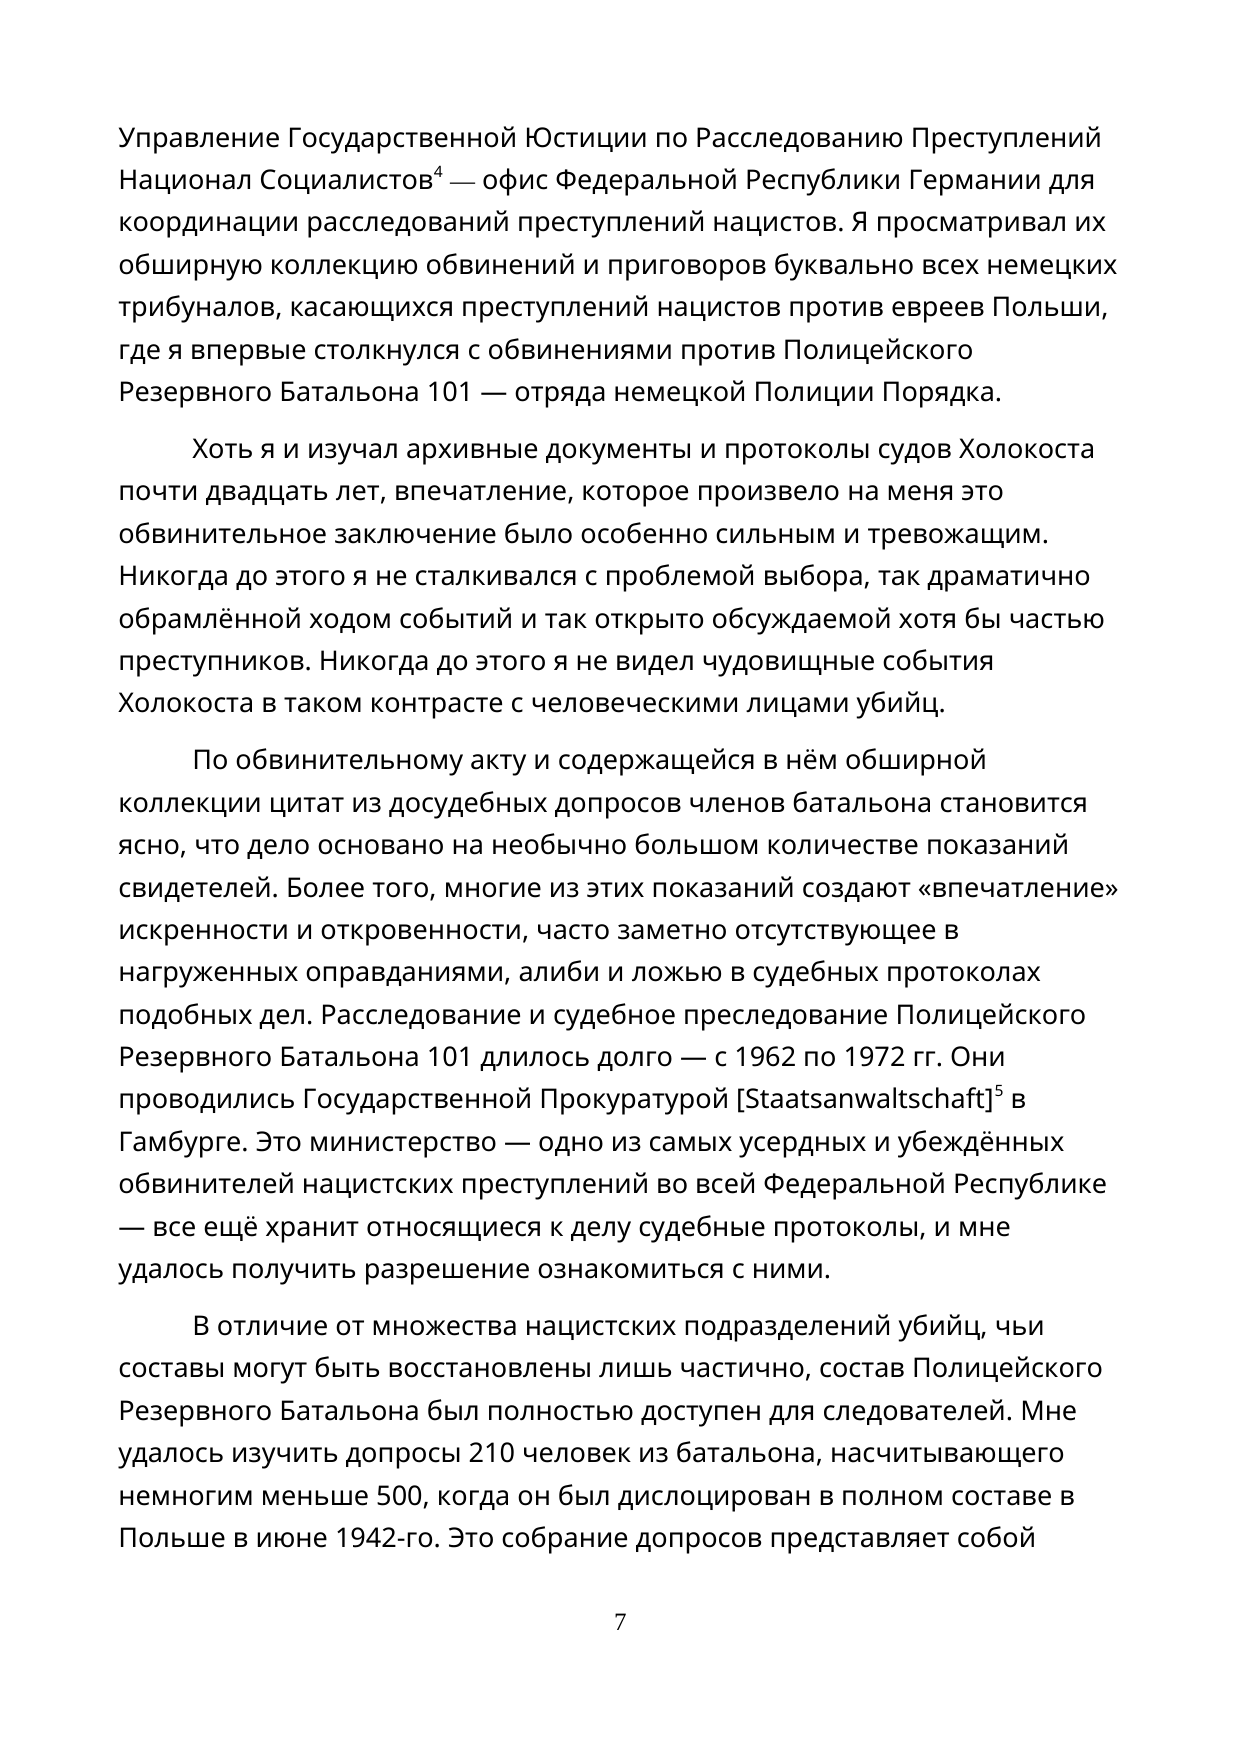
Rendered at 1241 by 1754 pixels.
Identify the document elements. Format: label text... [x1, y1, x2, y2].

text По обвинительному акту и содержащейся в нём обширной коллекции цитат из досудебных допросов членов батальона становится ясно, что дело основано на необычно большом количестве показаний свидетелей. Более того, многие из этих показаний создают «впечатление» искренности и откровенности, часто заметно отсутствующее в нагруженных оправданиями, алиби и ложью в судебных протоколах подобных дел. Расследование и судебное преследование Полицейского Резервного Батальона 101 длилось долго — с 1962 по 1972 гг. Они проводились Государственной Прокуратурой [Staatsanwaltschaft] в Гамбурге. Это министерство — одно из самых усердных и убеждённых обвинителей нацистских преступлений во всей Федеральной Республике — все ещё хранит относящиеся к делу судебные протоколы, и мне удалось получить разрешение ознакомиться с ними. [118, 741, 1122, 1286]
text Управление Государственной Юстиции по Расследованию Преступлений Национал Социалистов — офис Федеральной Республики Германии для координации расследований преступлений нацистов. Я просматривал их обширную коллекцию обвинений и приговоров буквально всех немецких трибуналов, касающихся преступлений нацистов против евреев Польши, где я впервые столкнулся с обвинениями против Полицейского Резервного Батальона 101 — отряда немецкой Полиции Порядка. [118, 118, 1122, 409]
text В отличие от множества нацистских подразделений убийц, чьи составы могут быть восстановлены лишь частично, состав Полицейского Резервного Батальона был полностью доступен для следователей. Мне удалось изучить допросы 210 человек из батальона, насчитывающего немногим меньше 500, когда он был дислоцирован в полном составе в Польше в июне 1942-го. Это собрание допросов представляет собой [118, 1307, 1122, 1555]
text Хоть я и изучал архивные документы и протоколы судов Холокоста почти двадцать лет, впечатление, которое произвело на меня это обвинительное заключение было особенно сильным и тревожащим. Никогда до этого я не сталкивался с проблемой выбора, так драматично обрамлённой ходом событий и так открыто обсуждаемой хотя бы частью преступников. Никогда до этого я не видел чудовищные события Холокоста в таком контрасте с человеческими лицами убийц. [118, 429, 1122, 721]
